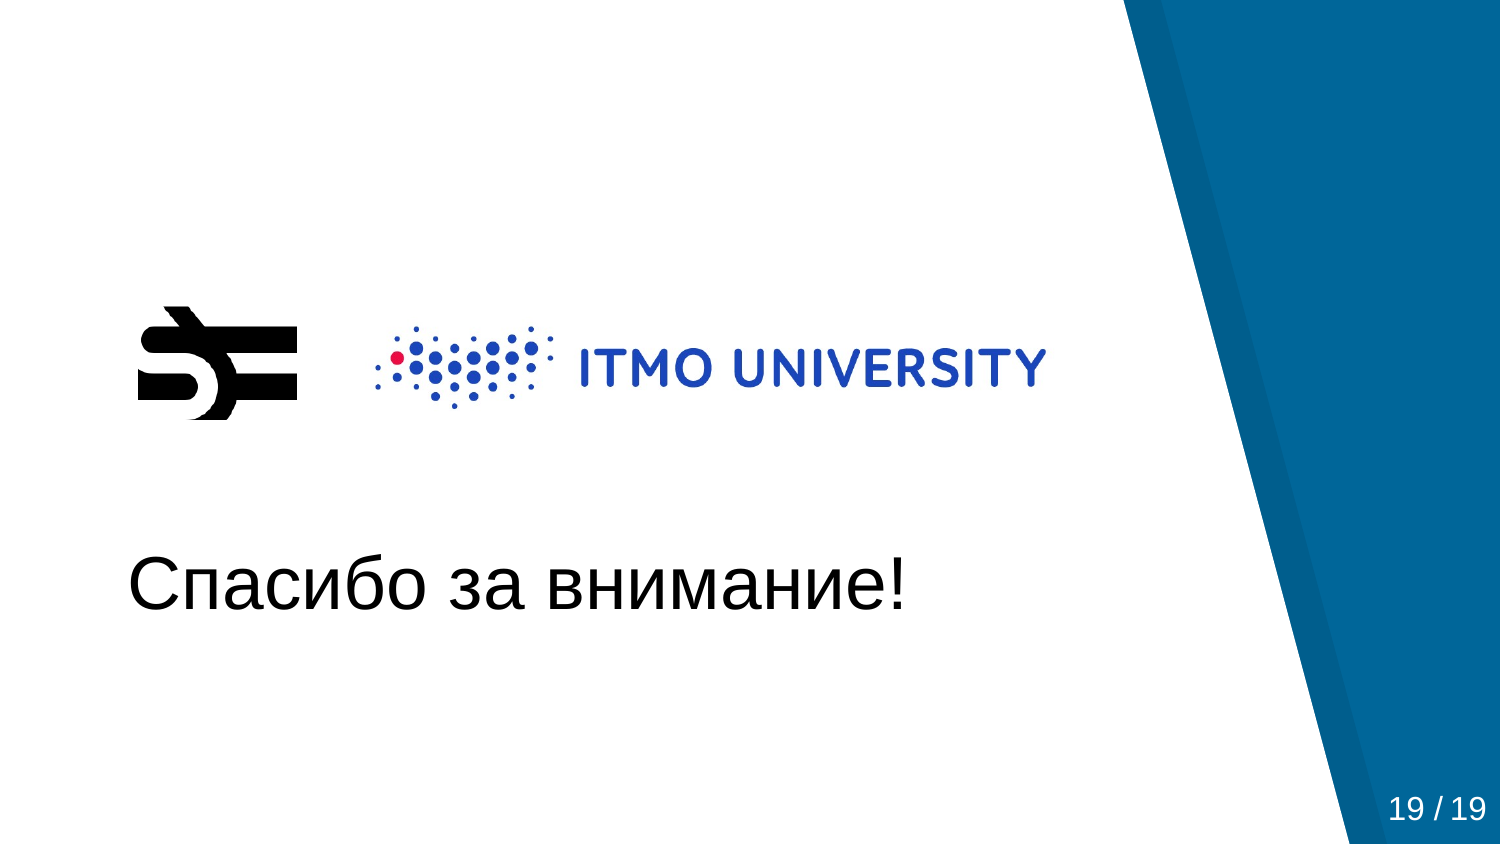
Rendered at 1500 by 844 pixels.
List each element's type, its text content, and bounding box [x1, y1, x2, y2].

text_box Спасибо за внимание! [112, 519, 1170, 648]
picture [118, 265, 314, 461]
picture [334, 285, 1087, 450]
